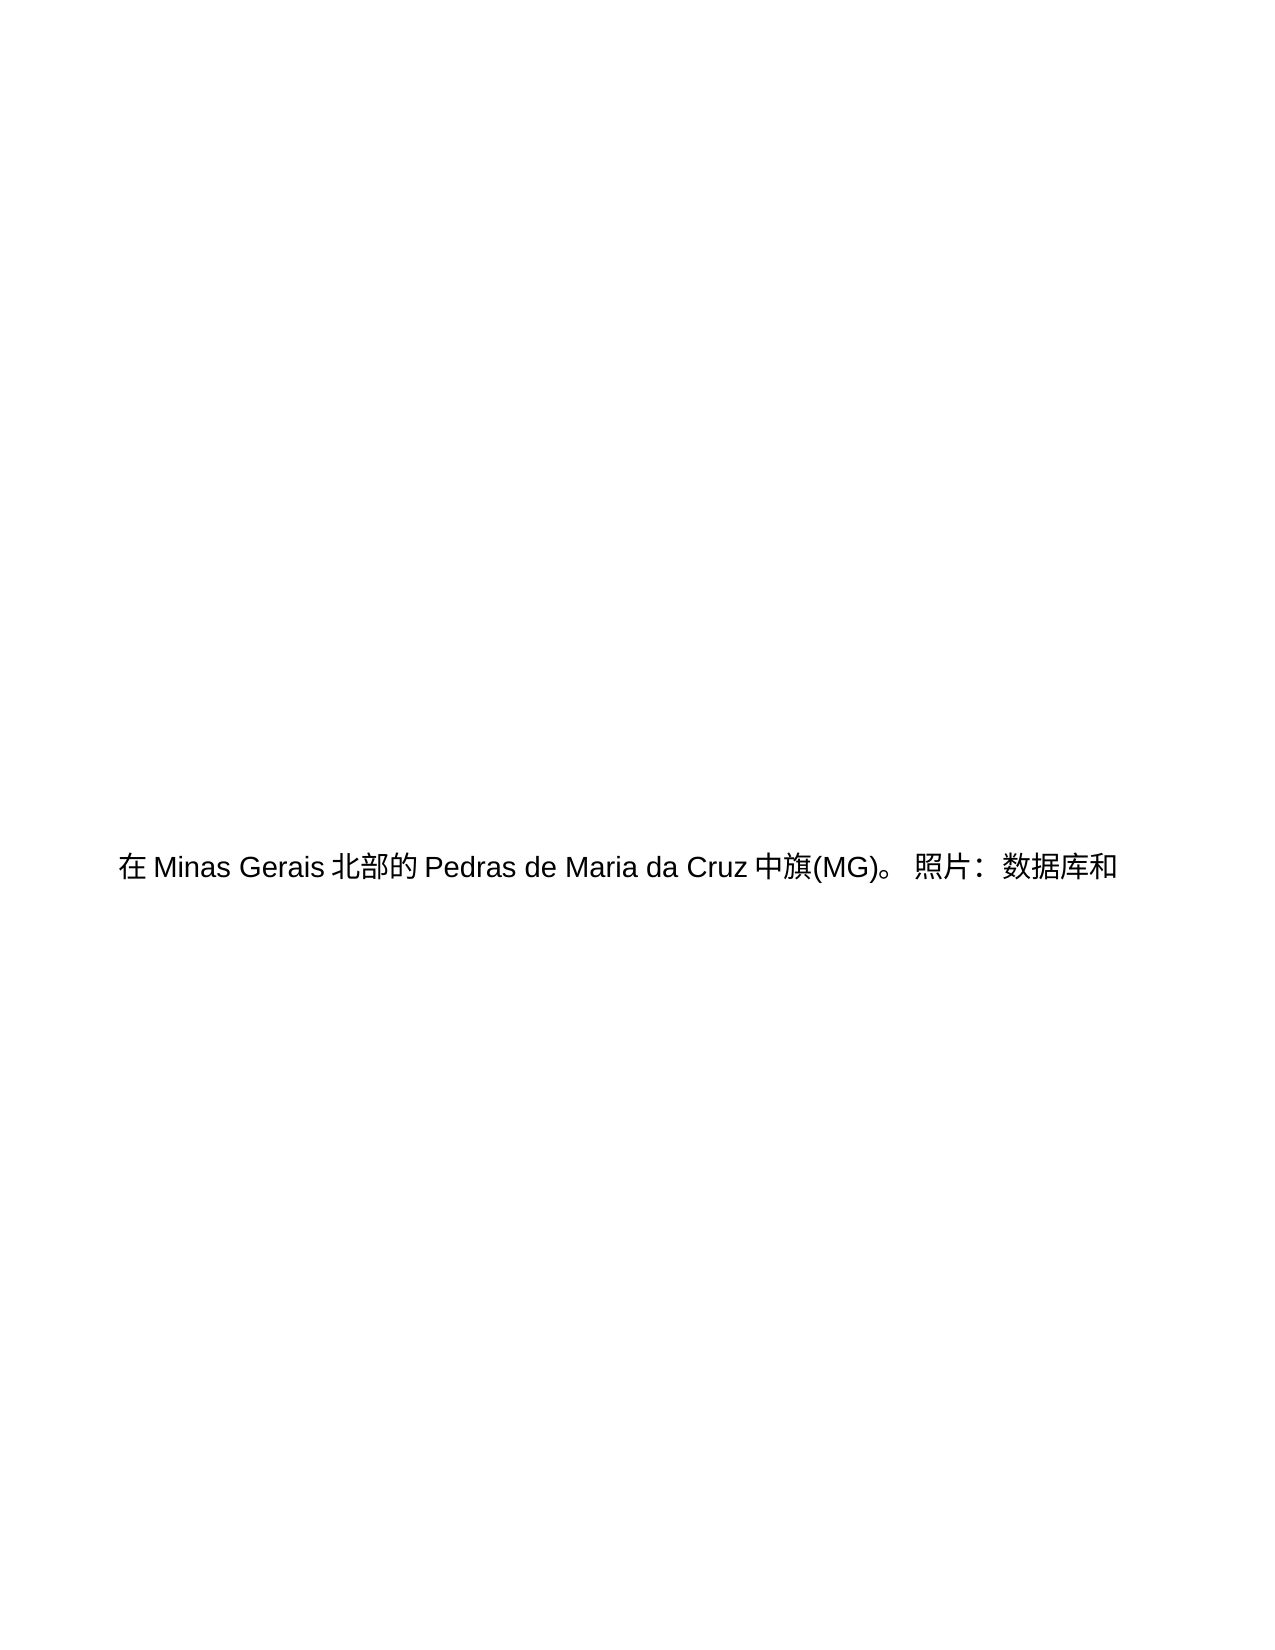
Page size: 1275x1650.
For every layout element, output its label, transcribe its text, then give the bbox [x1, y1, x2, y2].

text 在Minas Gerais北部的Pedras de Maria da Cruz中旗(MG)。 照片：数据库和 [118, 118, 1157, 886]
